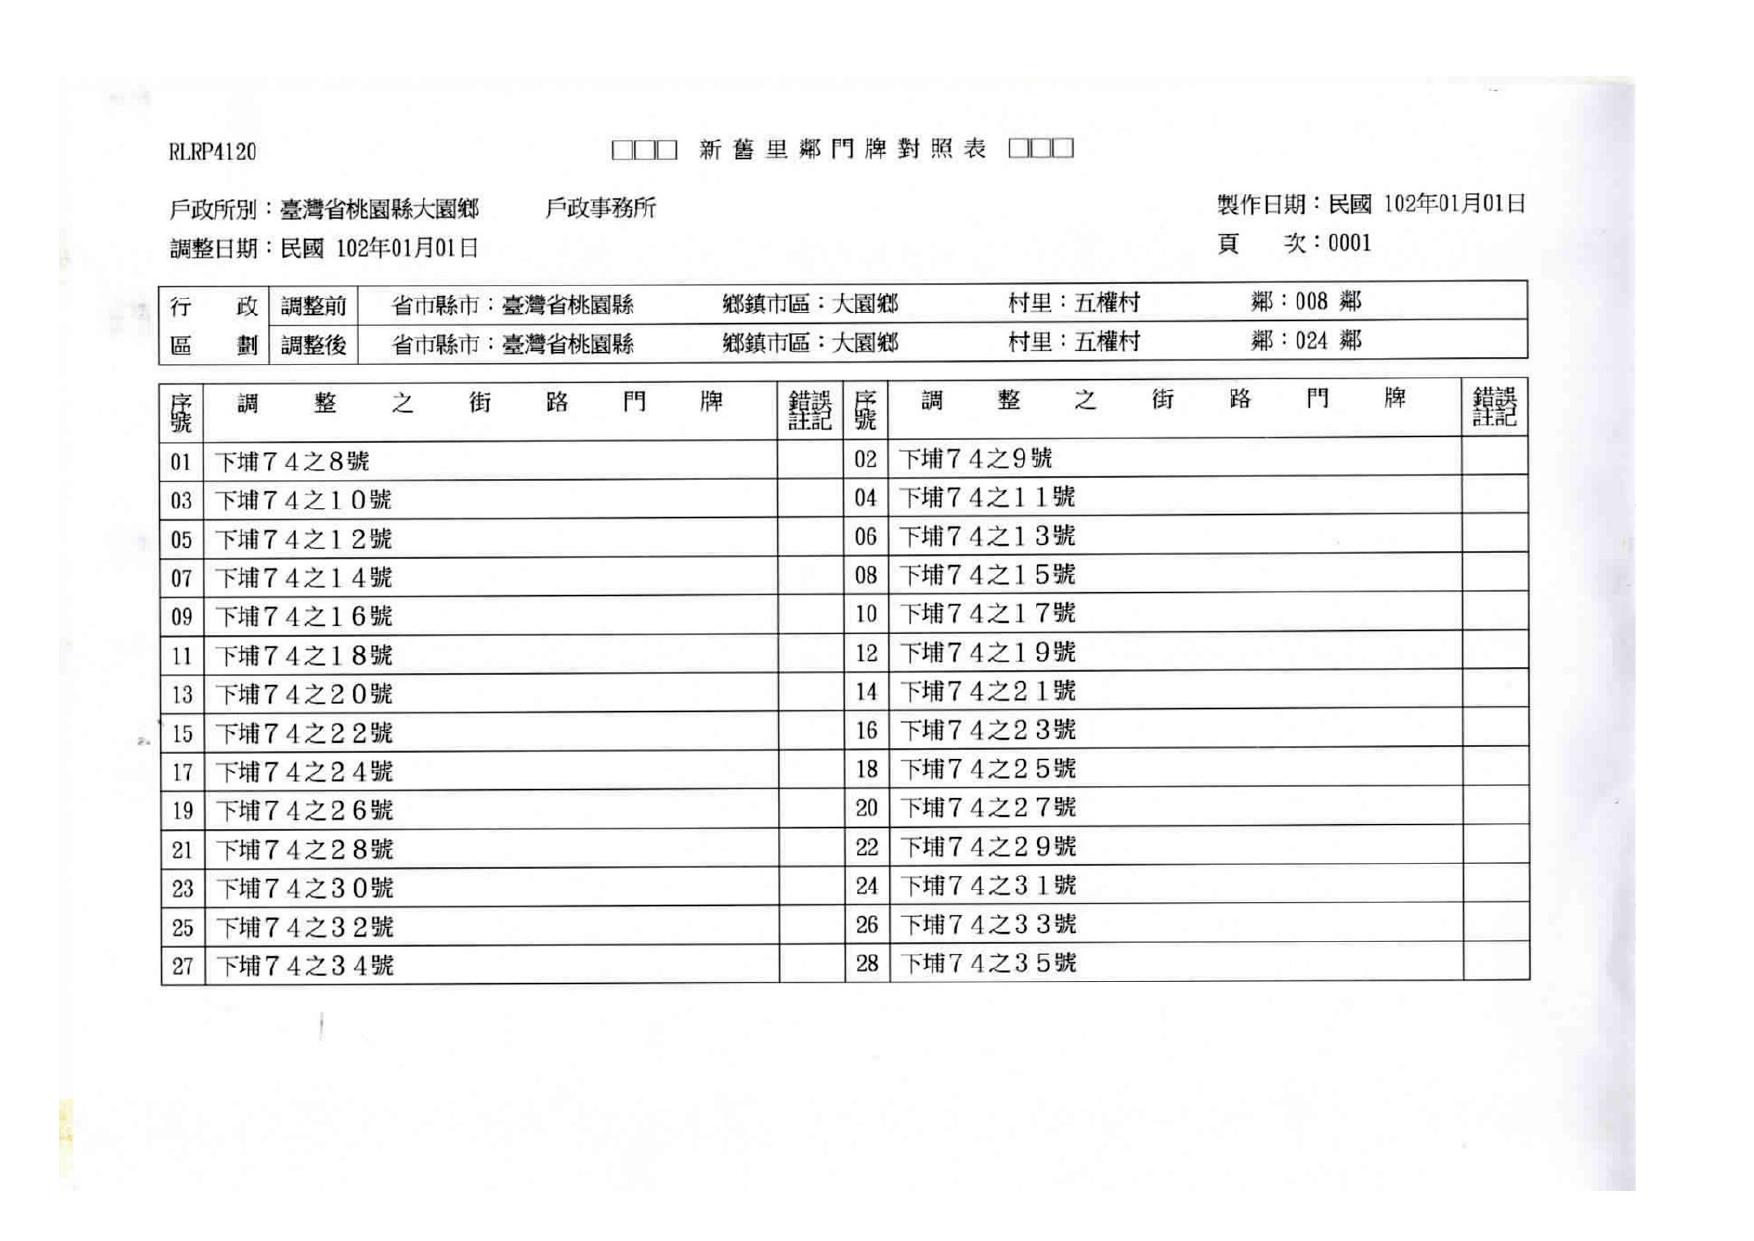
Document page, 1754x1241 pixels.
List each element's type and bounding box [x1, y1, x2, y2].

picture [59, 76, 1636, 1191]
